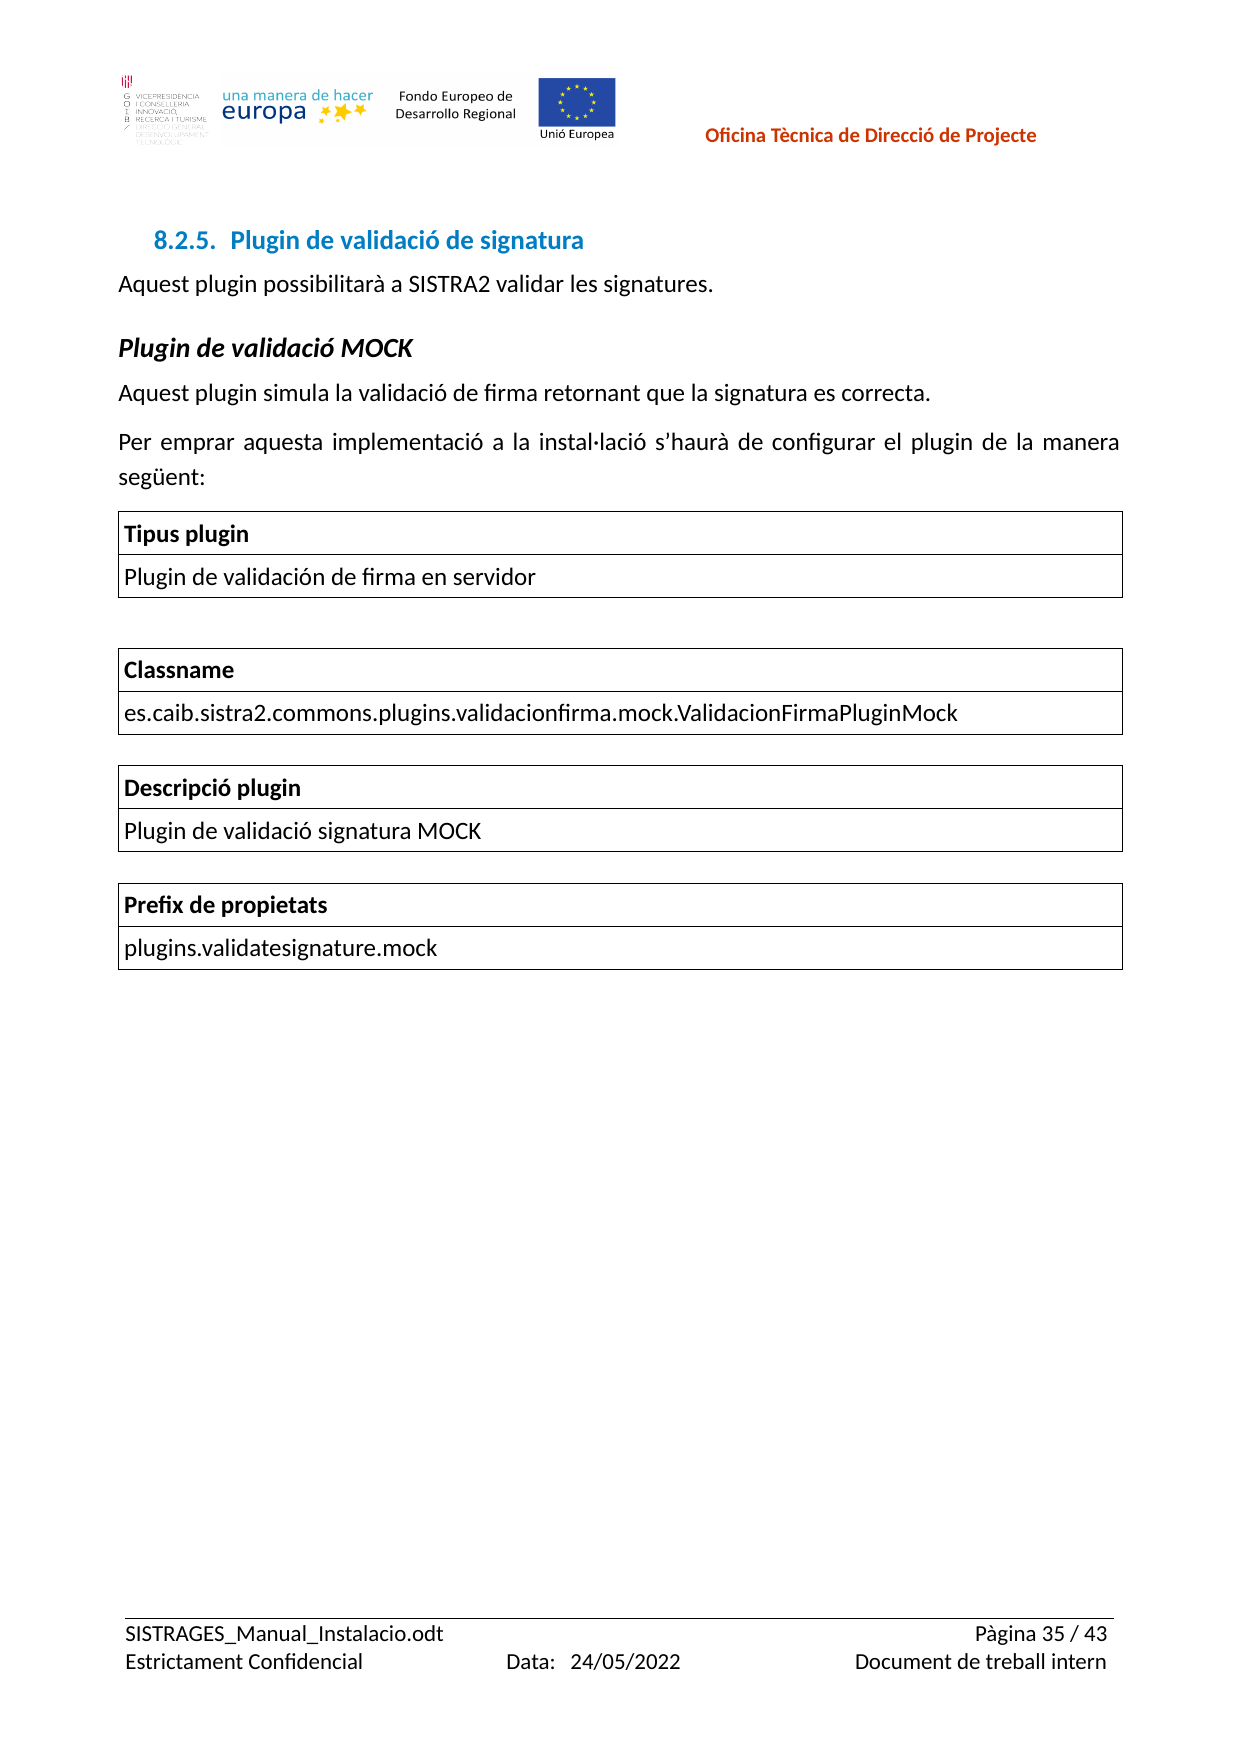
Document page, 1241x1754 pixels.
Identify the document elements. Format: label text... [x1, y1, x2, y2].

picture [219, 73, 621, 147]
table_header Tipus plugin [119, 512, 1122, 554]
table_header Classname [119, 649, 1122, 691]
table_cell Plugin de validación de firma en servidor [119, 555, 1122, 597]
picture [118, 73, 213, 147]
text Per emprar aquesta implementació a la instal·lació s’haurà de configurar el plugin de la manera següent: [118, 426, 1122, 492]
table_cell es.caib.sistra2.commons.plugins.validacionfirma.mock.ValidacionFirmaPluginMock [119, 692, 1122, 734]
subtitle Plugin de validació de signatura [153, 223, 1122, 256]
text Aquest plugin simula la validació de firma retornant que la signatura es correcta. [118, 377, 1122, 407]
table_cell Plugin de validació signatura MOCK [119, 809, 1122, 851]
table_header Prefix de propietats [119, 884, 1122, 926]
text Aquest plugin possibilitarà a SISTRA2 validar les signatures. [118, 268, 1122, 299]
table_cell plugins.validatesignature.mock [119, 927, 1122, 969]
subtitle Plugin de validació MOCK [118, 330, 1122, 364]
table_header Descripció plugin [119, 766, 1122, 808]
